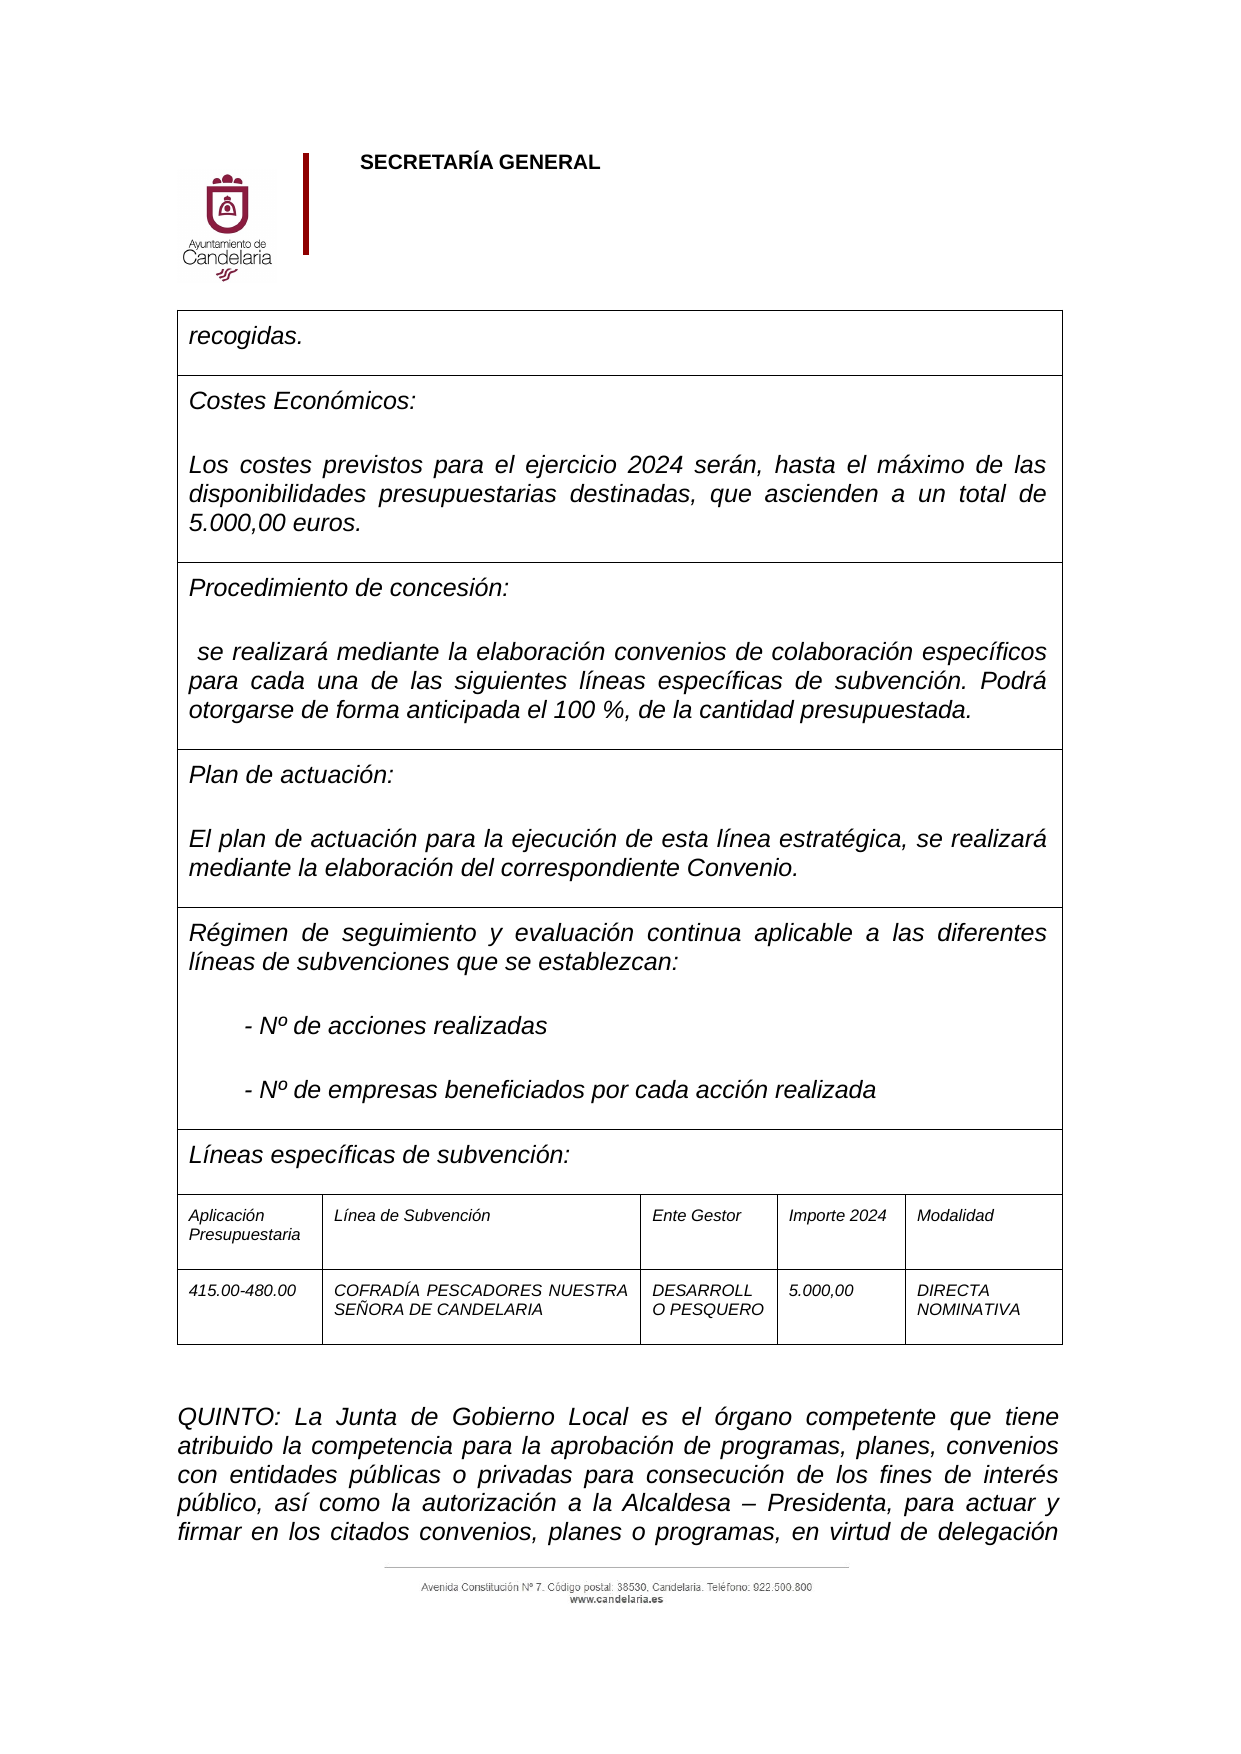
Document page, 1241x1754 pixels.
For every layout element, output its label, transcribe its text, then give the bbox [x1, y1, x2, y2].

table_cell 5.000,00 [778, 1270, 905, 1344]
table_cell DESARROLLO PESQUERO [641, 1270, 777, 1344]
table_cell Aplicación Presupuestaria [178, 1195, 322, 1269]
table_cell Costes Económicos: Los costes previstos para el ejercicio 2024 serán, hasta el máximo de las disponibilidades presupuestarias destinadas, que ascienden a un total de 5.000,00 euros. [178, 376, 1062, 562]
table_cell DIRECTA NOMINATIVA [906, 1270, 1062, 1344]
table_cell COFRADÍA PESCADORES NUESTRA SEÑORA DE CANDELARIA [323, 1270, 640, 1344]
text QUINTO: La Junta de Gobierno Local es el órgano competente que tiene atribuido la competencia para la aprobación de programas, planes, convenios con entidades públicas o privadas para consecución de los fines de interés público, así como la autorización a la Alcaldesa – Presidenta, para actuar y firmar en los citados convenios, planes o programas, en virtud de delegación [177, 1402, 1063, 1546]
table_cell 415.00-480.00 [178, 1270, 322, 1344]
table_cell Ente Gestor [641, 1195, 777, 1269]
table_cell Línea de Subvención [323, 1195, 640, 1269]
table_cell Modalidad [906, 1195, 1062, 1269]
table_cell Líneas específicas de subvención: [178, 1130, 1062, 1194]
table_cell recogidas. [178, 311, 1062, 375]
table_cell Importe 2024 [778, 1195, 905, 1269]
table_cell Procedimiento de concesión: se realizará mediante la elaboración convenios de colaboración específicos para cada una de las siguientes líneas específicas de subvención. Podrá otorgarse de forma anticipada el 100 %, de la cantidad presupuestada. [178, 563, 1062, 748]
table_cell Plan de actuación: El plan de actuación para la ejecución de esta línea estratégica, se realizará mediante la elaboración del correspondiente Convenio. [178, 750, 1062, 907]
table_cell Régimen de seguimiento y evaluación continua aplicable a las diferentes líneas de subvenciones que se establezcan: - Nº de acciones realizadas - Nº de empresas beneficiados por cada acción realizada [178, 908, 1062, 1129]
